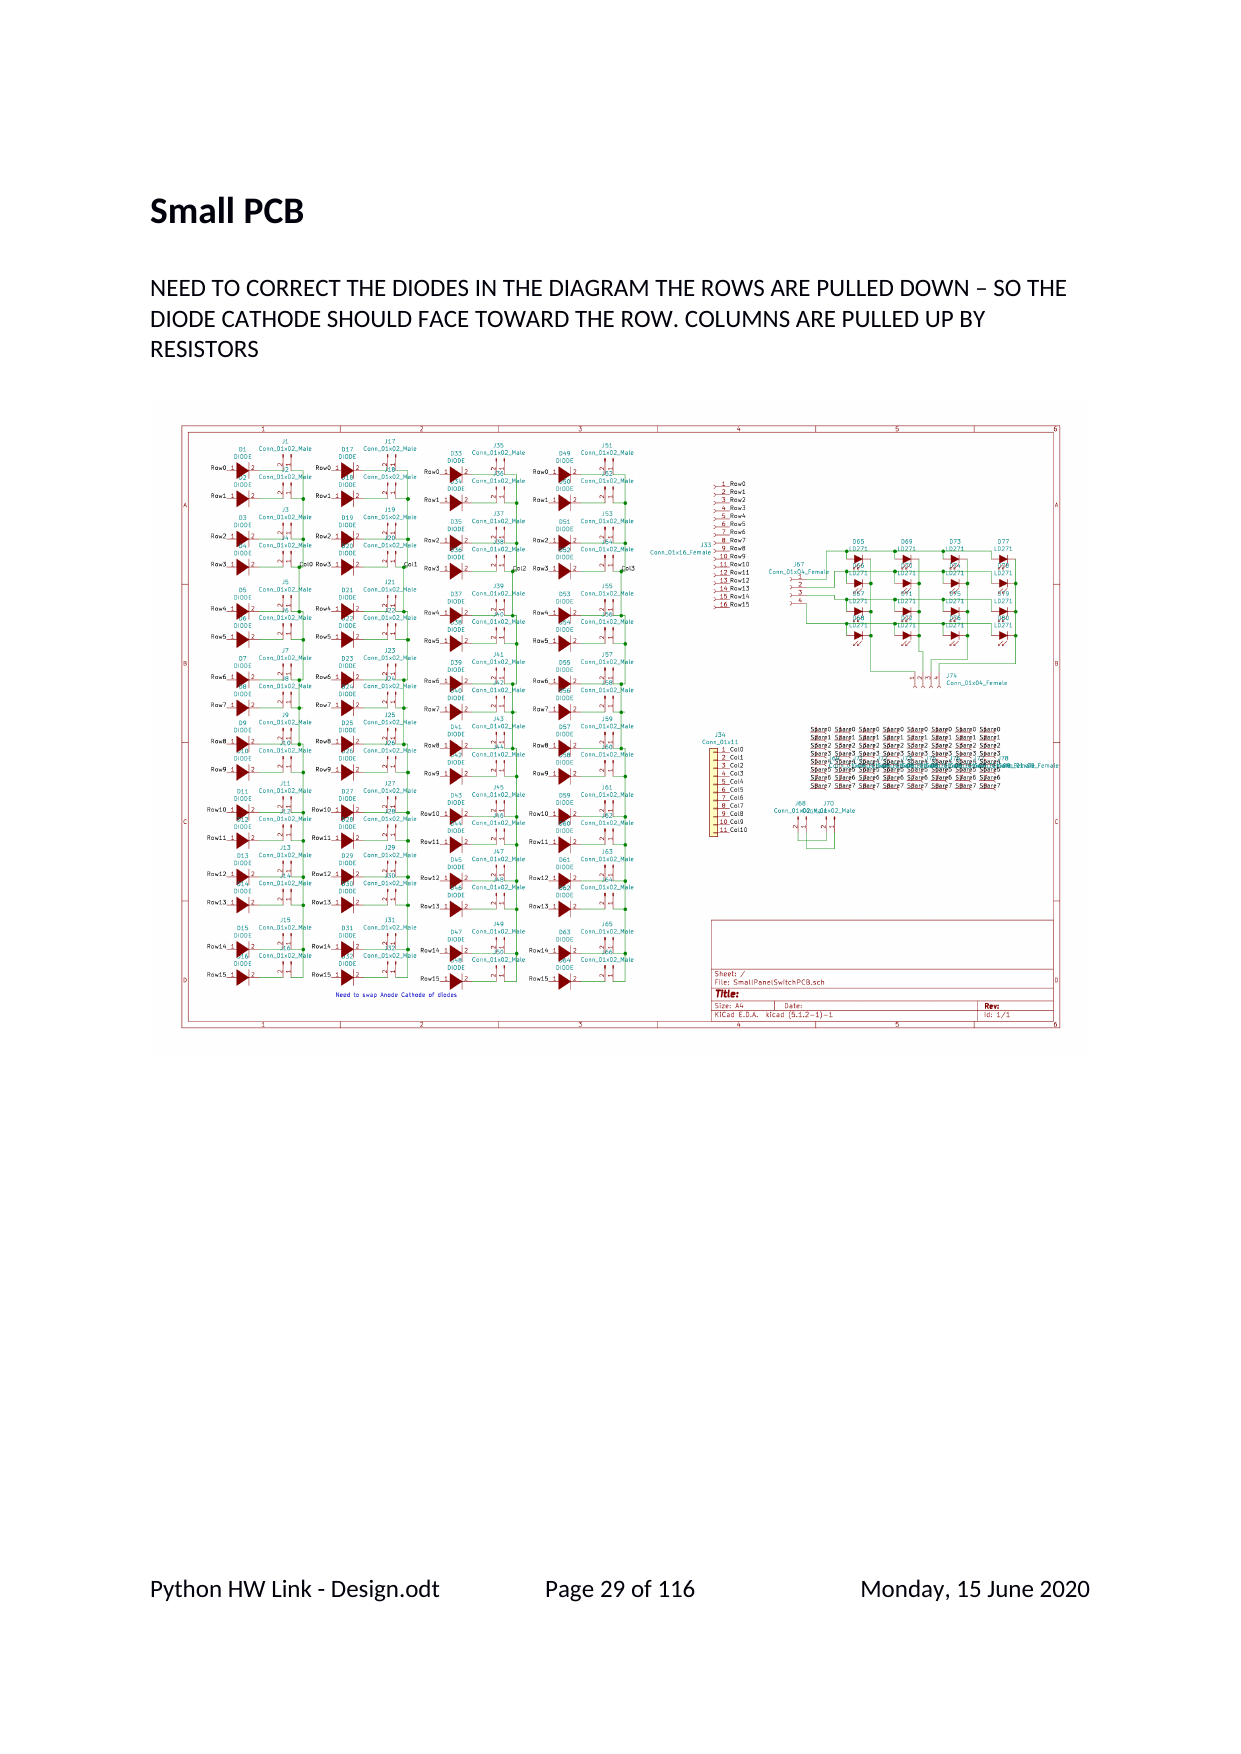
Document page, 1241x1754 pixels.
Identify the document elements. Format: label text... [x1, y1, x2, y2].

picture [150, 394, 1091, 1059]
text NEED TO CORRECT THE DIODES IN THE DIAGRAM THE ROWS ARE PULLED DOWN – SO THE DIODE CATHODE SHOULD FACE TOWARD THE ROW. COLUMNS ARE PULLED UP BY RESISTORS [150, 272, 1090, 364]
subtitle Small PCB [150, 187, 1090, 233]
